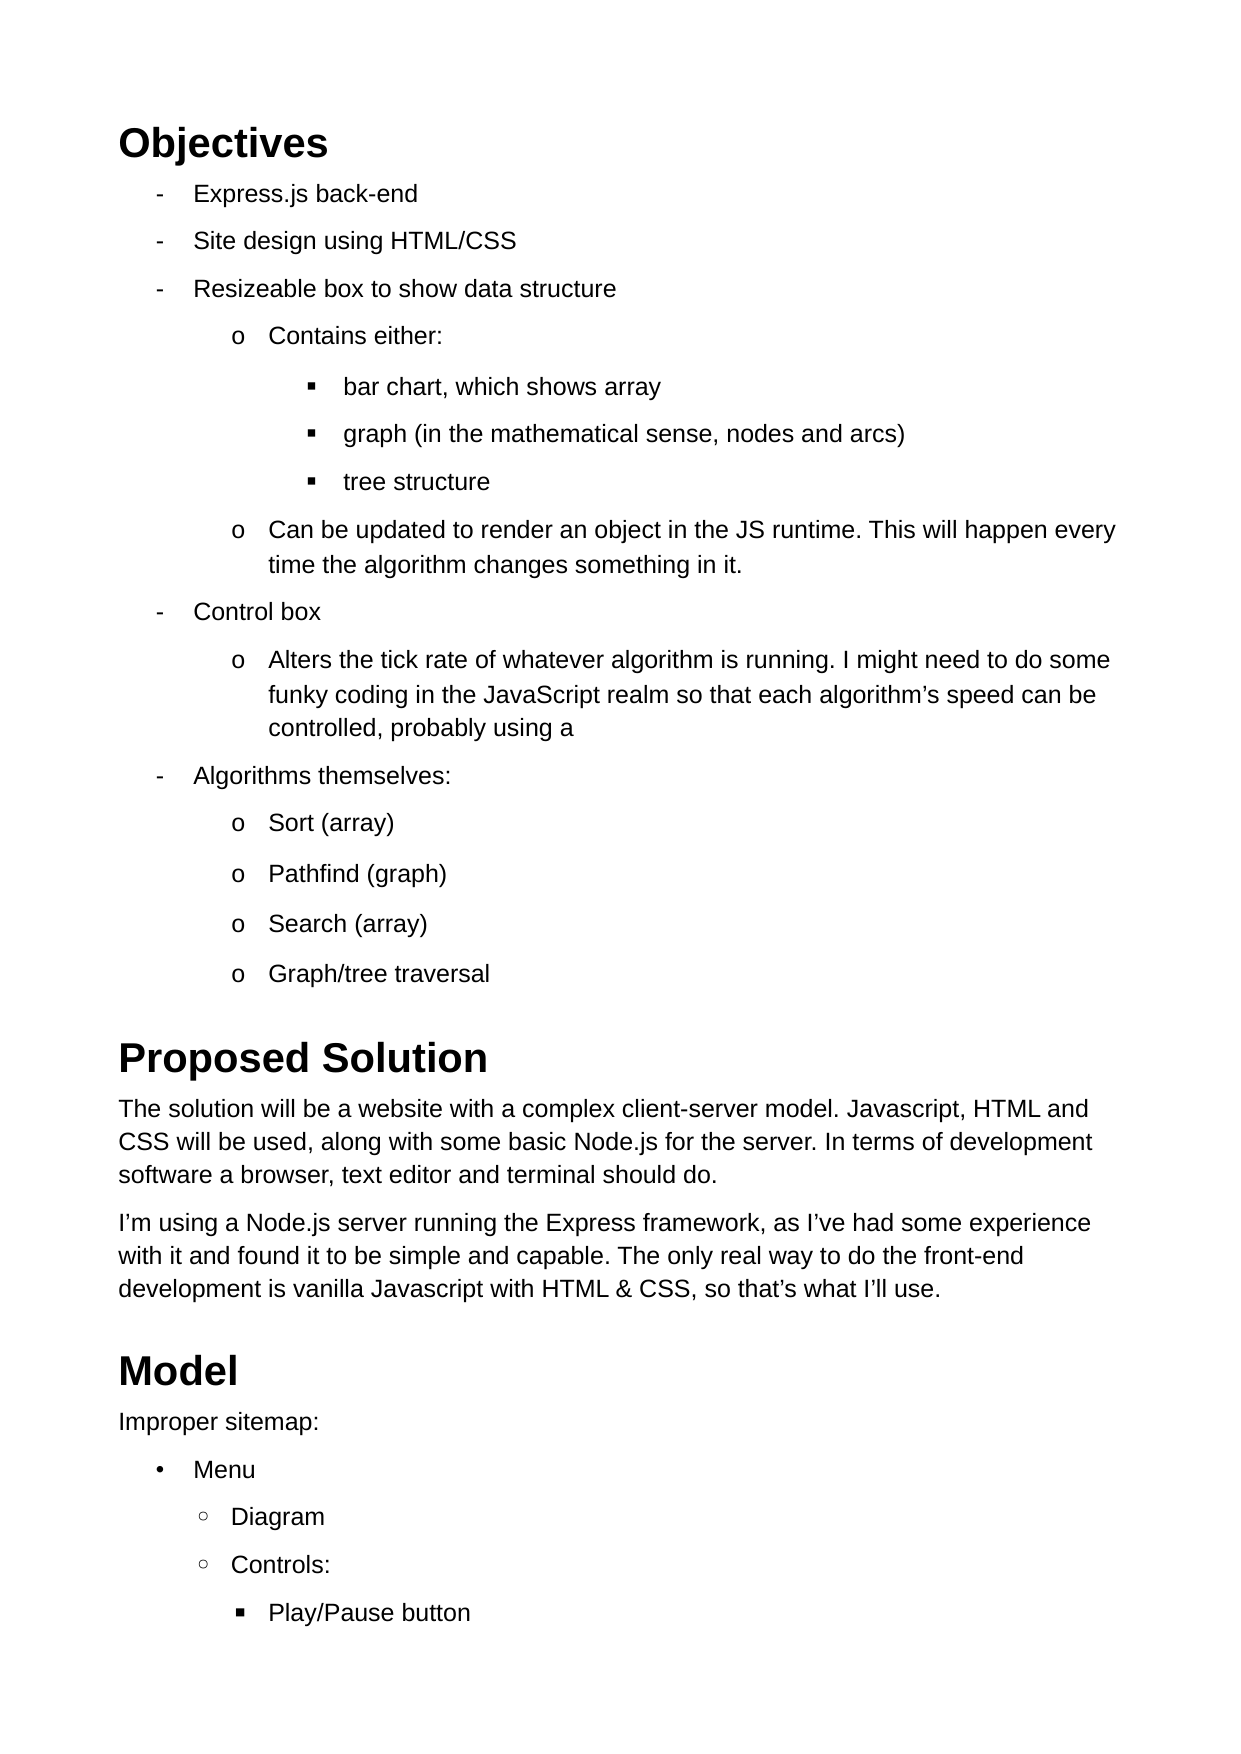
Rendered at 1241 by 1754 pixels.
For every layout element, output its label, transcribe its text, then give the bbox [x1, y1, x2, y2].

list Search (array) [231, 909, 1122, 939]
list Site design using HTML/CSS [156, 226, 1122, 255]
list Algorithms themselves: [156, 761, 1122, 789]
list Resizeable box to show data structure [156, 274, 1122, 302]
list Play/Pause button [231, 1598, 1122, 1627]
list graph (in the mathematical sense, nodes and arcs) [306, 419, 1122, 448]
text The solution will be a website with a complex client-server model. Javascript, HTML and CSS will be used, along with some basic Node.js for the server. In terms of development software a browser, text editor and terminal should do. [118, 1094, 1122, 1189]
subtitle Objectives [118, 118, 1122, 166]
list Control box [156, 597, 1122, 626]
list Graph/tree traversal [231, 959, 1122, 990]
subtitle Model [118, 1347, 1122, 1394]
list Pathfind (graph) [231, 858, 1122, 889]
list bar chart, which shows array [306, 371, 1122, 400]
list Express.js back-end [156, 178, 1122, 207]
list Sort (array) [231, 808, 1122, 839]
text Improper sitemap: [118, 1407, 1122, 1436]
list Menu [156, 1454, 1122, 1483]
list Diagram [193, 1502, 1122, 1531]
list Contains either: [231, 321, 1122, 352]
subtitle Proposed Solution [118, 1034, 1122, 1082]
list tree structure [306, 467, 1122, 496]
list Alters the tick rate of whatever algorithm is running. I might need to do some funky coding in the JavaScript realm so that each algorithm’s speed can be controlled, probably using a [231, 645, 1122, 742]
list Controls: [193, 1550, 1122, 1579]
list Can be updated to render an object in the JS runtime. This will happen every time the algorithm changes something in it. [231, 514, 1122, 578]
text I’m using a Node.js server running the Express framework, as I’ve had some experience with it and found it to be simple and capable. The only real way to do the front-end development is vanilla Javascript with HTML & CSS, so that’s what I’ll use. [118, 1208, 1122, 1303]
